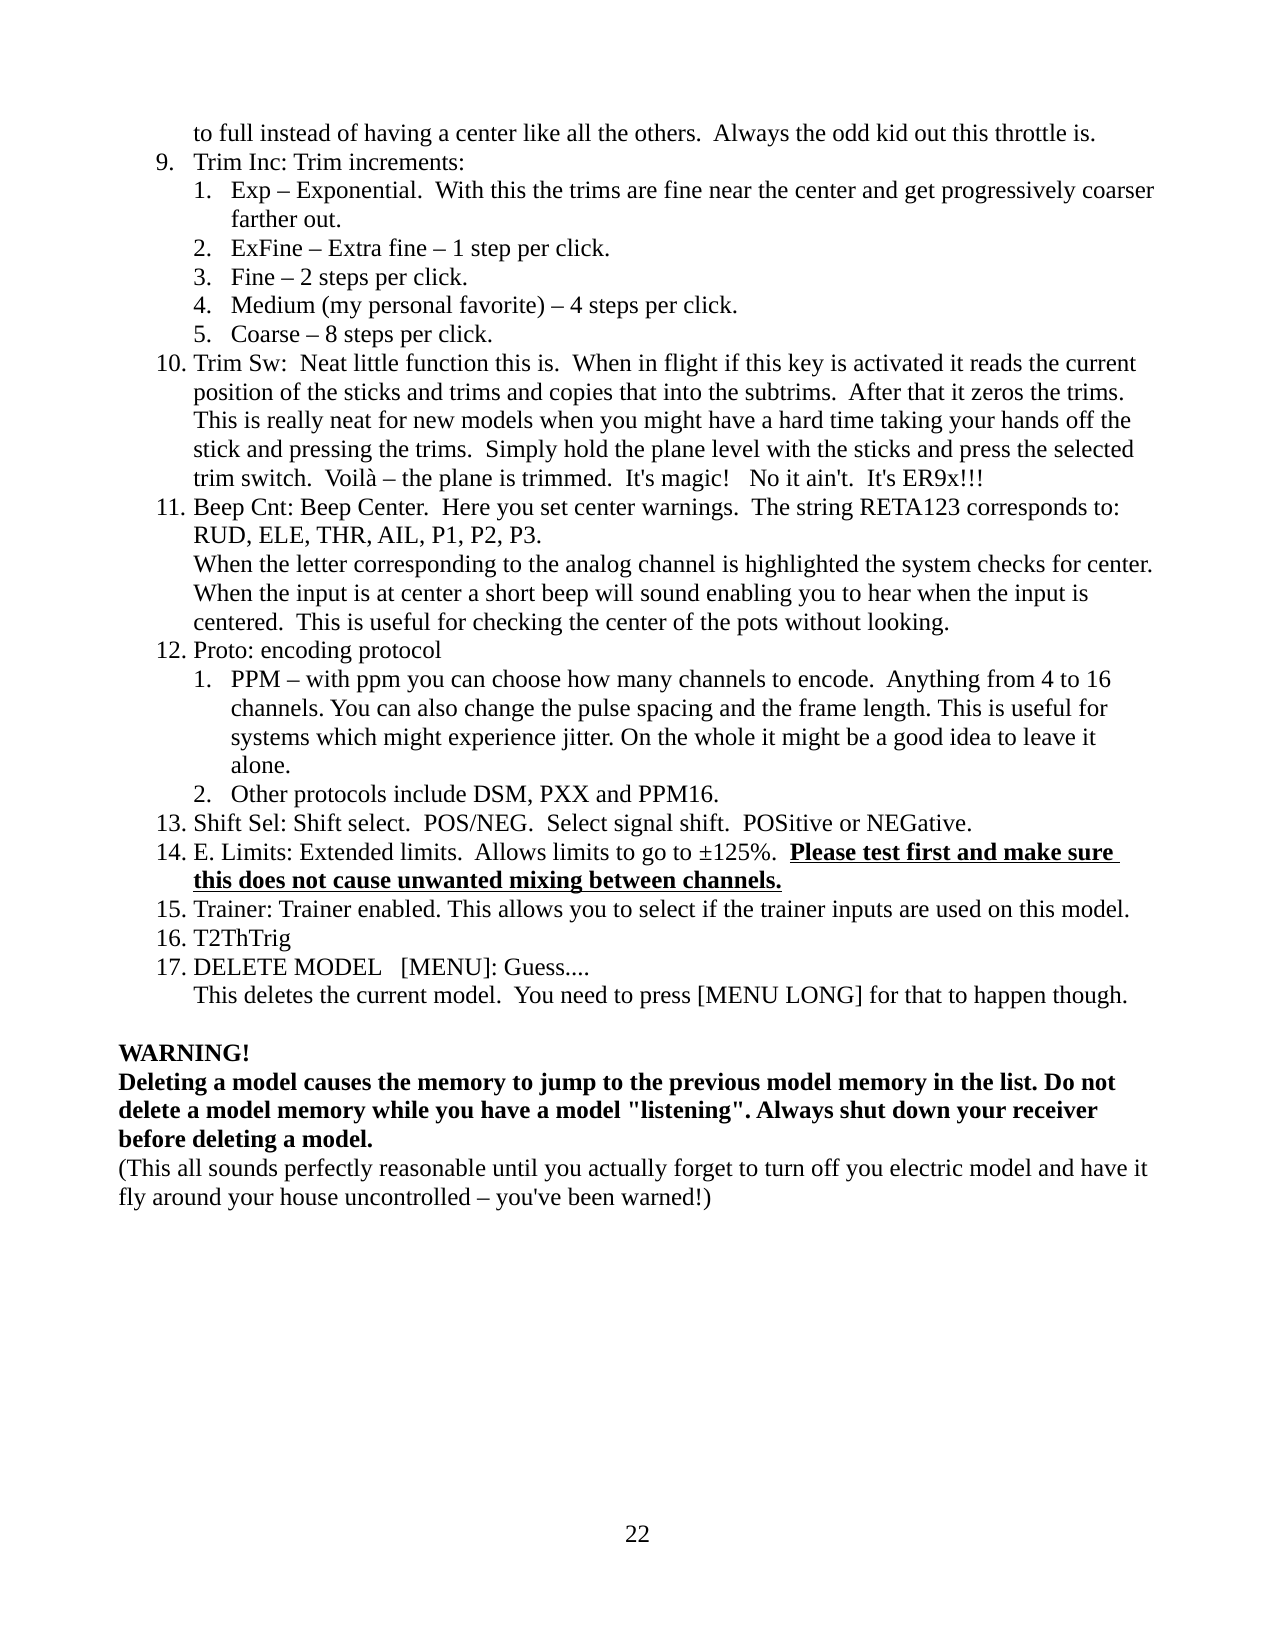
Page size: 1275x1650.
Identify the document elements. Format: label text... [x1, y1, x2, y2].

list Trim Inc: Trim increments: [156, 147, 1157, 176]
list Exp – Exponential. With this the trims are fine near the center and get progressively coarser farther out. [193, 176, 1157, 233]
list DELETE MODEL [MENU]: Guess.... This deletes the current model. You need to press [MENU LONG] for that to happen though. [156, 952, 1157, 1009]
list Shift Sel: Shift select. POS/NEG. Select signal shift. POSitive or NEGative. [156, 808, 1157, 837]
list Trainer: Trainer enabled. This allows you to select if the trainer inputs are used on this model. [156, 894, 1157, 923]
list T2ThTrig [156, 923, 1157, 952]
list Other protocols include DSM, PXX and PPM16. [193, 779, 1157, 808]
list to full instead of having a center like all the others. Always the odd kid out this throttle is. [156, 118, 1157, 147]
list Beep Cnt: Beep Center. Here you set center warnings. The string RETA123 corresponds to: RUD, ELE, THR, AIL, P1, P2, P3. When the letter corresponding to the analog channel is highlighted the system checks for center. When the input is at center a short beep will sound enabling you to hear when the input is centered. This is useful for checking the center of the pots without looking. [156, 492, 1157, 636]
list PPM – with ppm you can choose how many channels to encode. Anything from 4 to 16 channels. You can also change the pulse spacing and the frame length. This is useful for systems which might experience jitter. On the whole it might be a good idea to leave it alone. [193, 664, 1157, 779]
text Deleting a model causes the memory to jump to the previous model memory in the list. Do not delete a model memory while you have a model "listening". Always shut down your receiver before deleting a model. [118, 1067, 1157, 1153]
text (This all sounds perfectly reasonable until you actually forget to turn off you electric model and have it fly around your house uncontrolled – you've been warned!) [118, 1153, 1157, 1211]
list E. Limits: Extended limits. Allows limits to go to ±125%. Please test first and make sure this does not cause unwanted mixing between channels. [156, 837, 1157, 894]
list Fine – 2 steps per click. [193, 262, 1157, 291]
text WARNING! [118, 1038, 1157, 1067]
list ExFine – Extra fine – 1 step per click. [193, 233, 1157, 262]
list Proto: encoding protocol [156, 636, 1157, 664]
list Coarse – 8 steps per click. [193, 319, 1157, 348]
list Medium (my personal favorite) – 4 steps per click. [193, 291, 1157, 319]
list Trim Sw: Neat little function this is. When in flight if this key is activated it reads the current position of the sticks and trims and copies that into the subtrims. After that it zeros the trims. This is really neat for new models when you might have a hard time taking your hands off the stick and pressing the trims. Simply hold the plane level with the sticks and press the selected trim switch. Voilà – the plane is trimmed. It's magic! No it ain't. It's ER9x!!! [156, 348, 1157, 492]
